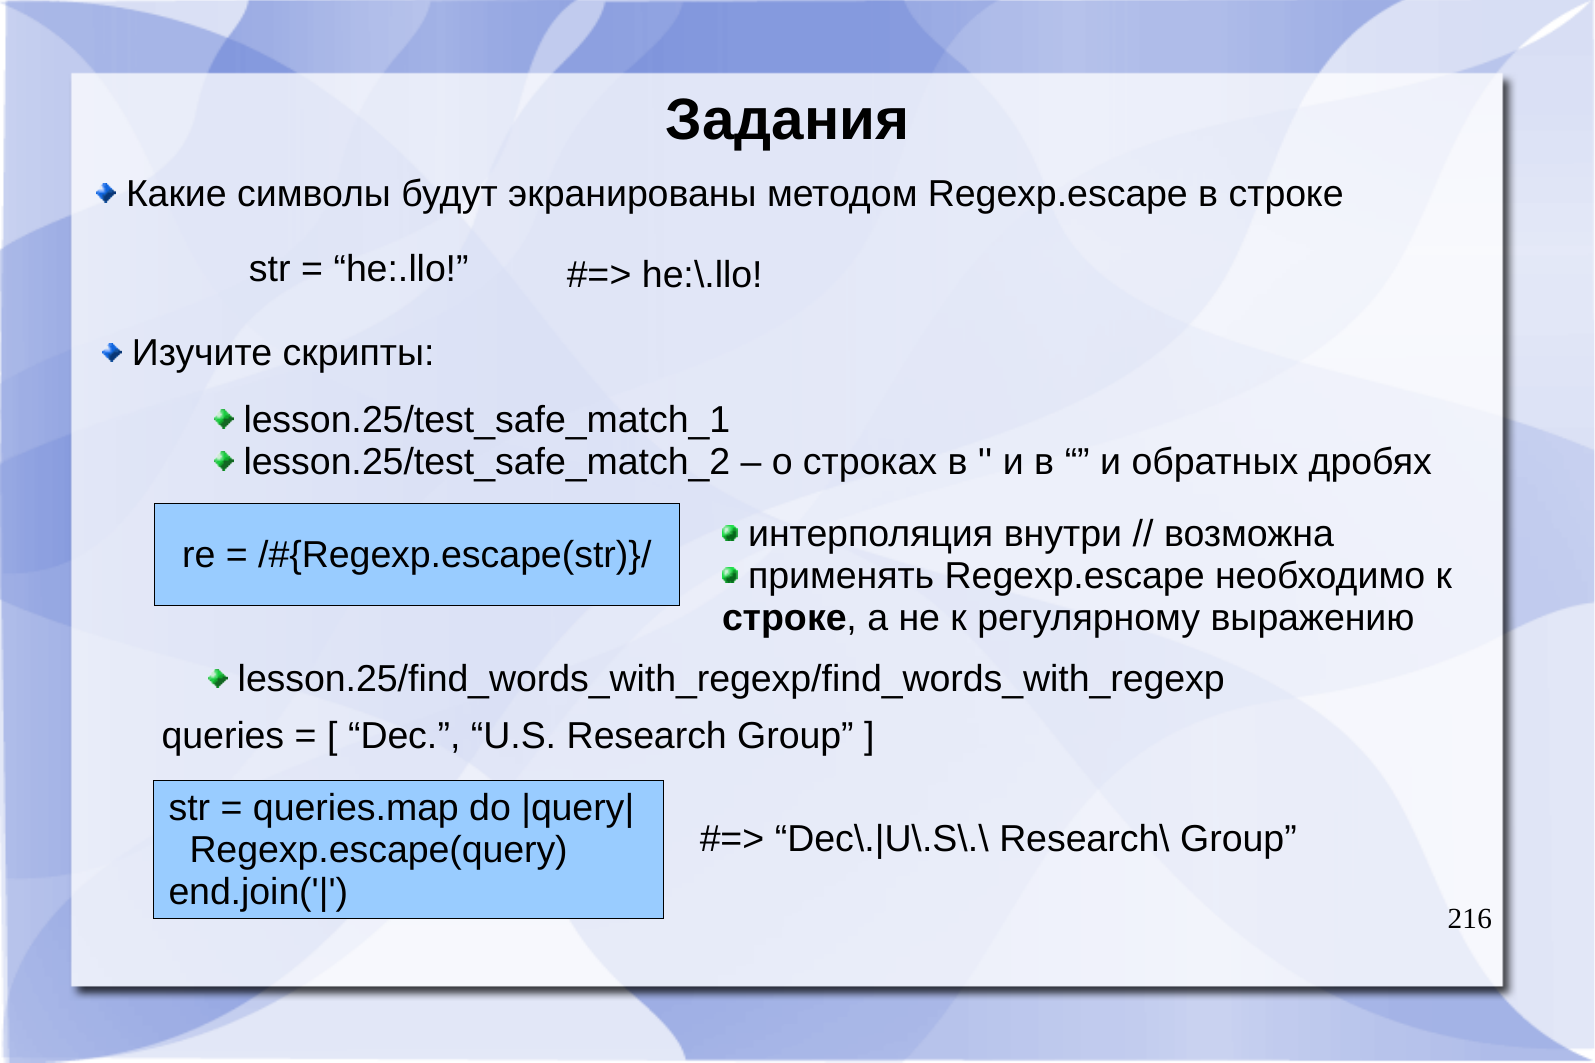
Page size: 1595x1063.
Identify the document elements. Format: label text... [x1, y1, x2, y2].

text_box str = queries.map do |query| Regexp.escape(query) end.join('|') [153, 780, 664, 919]
text_box интерполяция внутри // возможна применять Regexp.escape необходимо к строке, а не к регулярному выражению [707, 504, 1476, 646]
text_box re = /#{Regexp.escape(str)}​/ [154, 503, 680, 606]
picture [0, 0, 1595, 1063]
text_box Какие символы будут экранированы методом Regexp.escape в строке [82, 164, 1359, 222]
text_box queries = [ “Dec.”, “U.S. Research Group” ] [146, 707, 890, 765]
text_box Изучите скрипты: [87, 324, 450, 382]
title Задания [75, 75, 1501, 164]
text_box #=> he:\.llo! [552, 245, 777, 303]
text_box str = “he:.llo!” [234, 240, 484, 297]
text_box lesson.25/find_words_with_regexp/find_words_with_regexp [193, 650, 1237, 708]
text_box #=> “Dec\.|U\.S\.\ Research\ Group” [684, 809, 1312, 867]
text_box lesson.25/test_safe_match_1 lesson.25/test_safe_match_2 – о строках в '' и в “” и обратных дробях [199, 391, 1448, 490]
